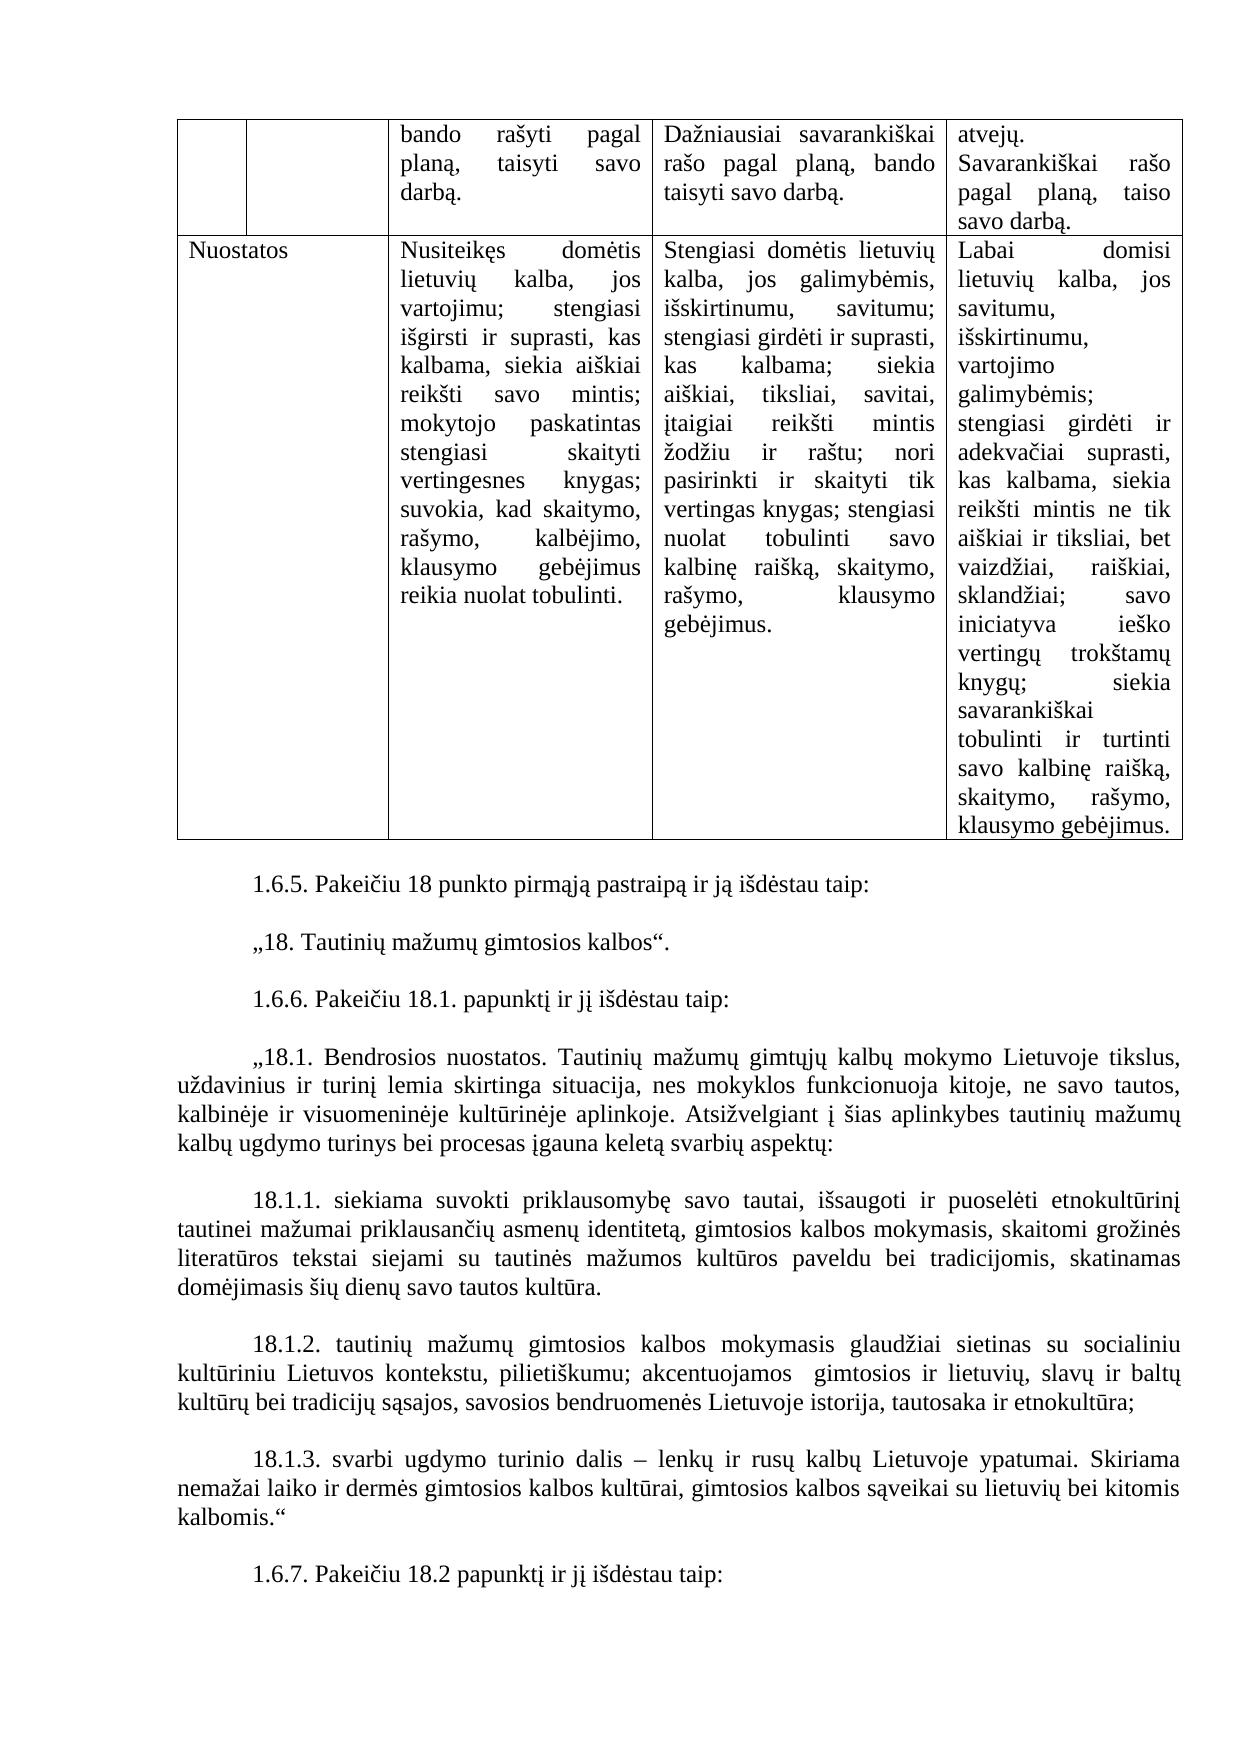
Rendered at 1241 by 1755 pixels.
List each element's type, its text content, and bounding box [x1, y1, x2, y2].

text 18.1.3. svarbi ugdymo turinio dalis – lenkų ir rusų kalbų Lietuvoje ypatumai. Skiriama nemažai laiko ir dermės gimtosios kalbos kultūrai, gimtosios kalbos sąveikai su lietuvių bei kitomis kalbomis.“ [177, 1444, 1182, 1530]
text 18.1.1. siekiama suvokti priklausomybę savo tautai, išsaugoti ir puoselėti etnokultūrinį tautinei mažumai priklausančių asmenų identitetą, gimtosios kalbos mokymasis, skaitomi grožinės literatūros tekstai siejami su tautinės mažumos kultūros paveldu bei tradicijomis, skatinamas domėjimasis šių dienų savo tautos kultūra. [177, 1185, 1182, 1300]
text „18.1. Bendrosios nuostatos. Tautinių mažumų gimtųjų kalbų mokymo Lietuvoje tikslus, uždavinius ir turinį lemia skirtinga situacija, nes mokyklos funkcionuoja kitoje, ne savo tautos, kalbinėje ir visuomeninėje kultūrinėje aplinkoje. Atsižvelgiant į šias aplinkybes tautinių mažumų kalbų ugdymo turinys bei procesas įgauna keletą svarbių aspektų: [177, 1042, 1182, 1157]
table_cell Labai domisi lietuvių kalba, jos savitumu, išskirtinumu, vartojimo galimybėmis; stengiasi girdėti ir adekvačiai suprasti, kas kalbama, siekia reikšti mintis ne tik aiškiai ir tiksliai, bet vaizdžiai, raiškiai, sklandžiai; savo iniciatyva ieško vertingų trokštamų knygų; siekia savarankiškai tobulinti ir turtinti savo kalbinę raišką, skaitymo, rašymo, klausymo gebėjimus. [947, 236, 1182, 839]
text 1.6.6. Pakeičiu 18.1. papunktį ir jį išdėstau taip: [177, 984, 1182, 1013]
table_cell Nuostatos [178, 236, 388, 839]
table_cell Stengiasi domėtis lietuvių kalba, jos galimybėmis, išskirtinumu, savitumu; stengiasi girdėti ir suprasti, kas kalbama; siekia aiškiai, tiksliai, savitai, įtaigiai reikšti mintis žodžiu ir raštu; nori pasirinkti ir skaityti tik vertingas knygas; stengiasi nuolat tobulinti savo kalbinę raišką, skaitymo, rašymo, klausymo gebėjimus. [653, 236, 946, 839]
text 18.1.2. tautinių mažumų gimtosios kalbos mokymasis glaudžiai sietinas su socialiniu kultūriniu Lietuvos kontekstu, pilietiškumu; akcentuojamos gimtosios ir lietuvių, slavų ir baltų kultūrų bei tradicijų sąsajos, savosios bendruomenės Lietuvoje istorija, tautosaka ir etnokultūra; [177, 1329, 1182, 1415]
text 1.6.7. Pakeičiu 18.2 papunktį ir jį išdėstau taip: [177, 1559, 1182, 1588]
table_cell atvejų. Savarankiškai rašo pagal planą, taiso savo darbą. [947, 120, 1182, 234]
table_cell Dažniausiai savarankiškai rašo pagal planą, bando taisyti savo darbą. [653, 120, 946, 234]
table_cell [247, 120, 388, 234]
text „18. Tautinių mažumų gimtosios kalbos“. [177, 927, 1182, 955]
table_cell [178, 120, 246, 234]
table_cell bando rašyti pagal planą, taisyti savo darbą. [389, 120, 652, 234]
text 1.6.5. Pakeičiu 18 punkto pirmąją pastraipą ir ją išdėstau taip: [177, 869, 1182, 898]
table_cell Nusiteikęs domėtis lietuvių kalba, jos vartojimu; stengiasi išgirsti ir suprasti, kas kalbama, siekia aiškiai reikšti savo mintis; mokytojo paskatintas stengiasi skaityti vertingesnes knygas; suvokia, kad skaitymo, rašymo, kalbėjimo, klausymo gebėjimus reikia nuolat tobulinti. [389, 236, 652, 839]
